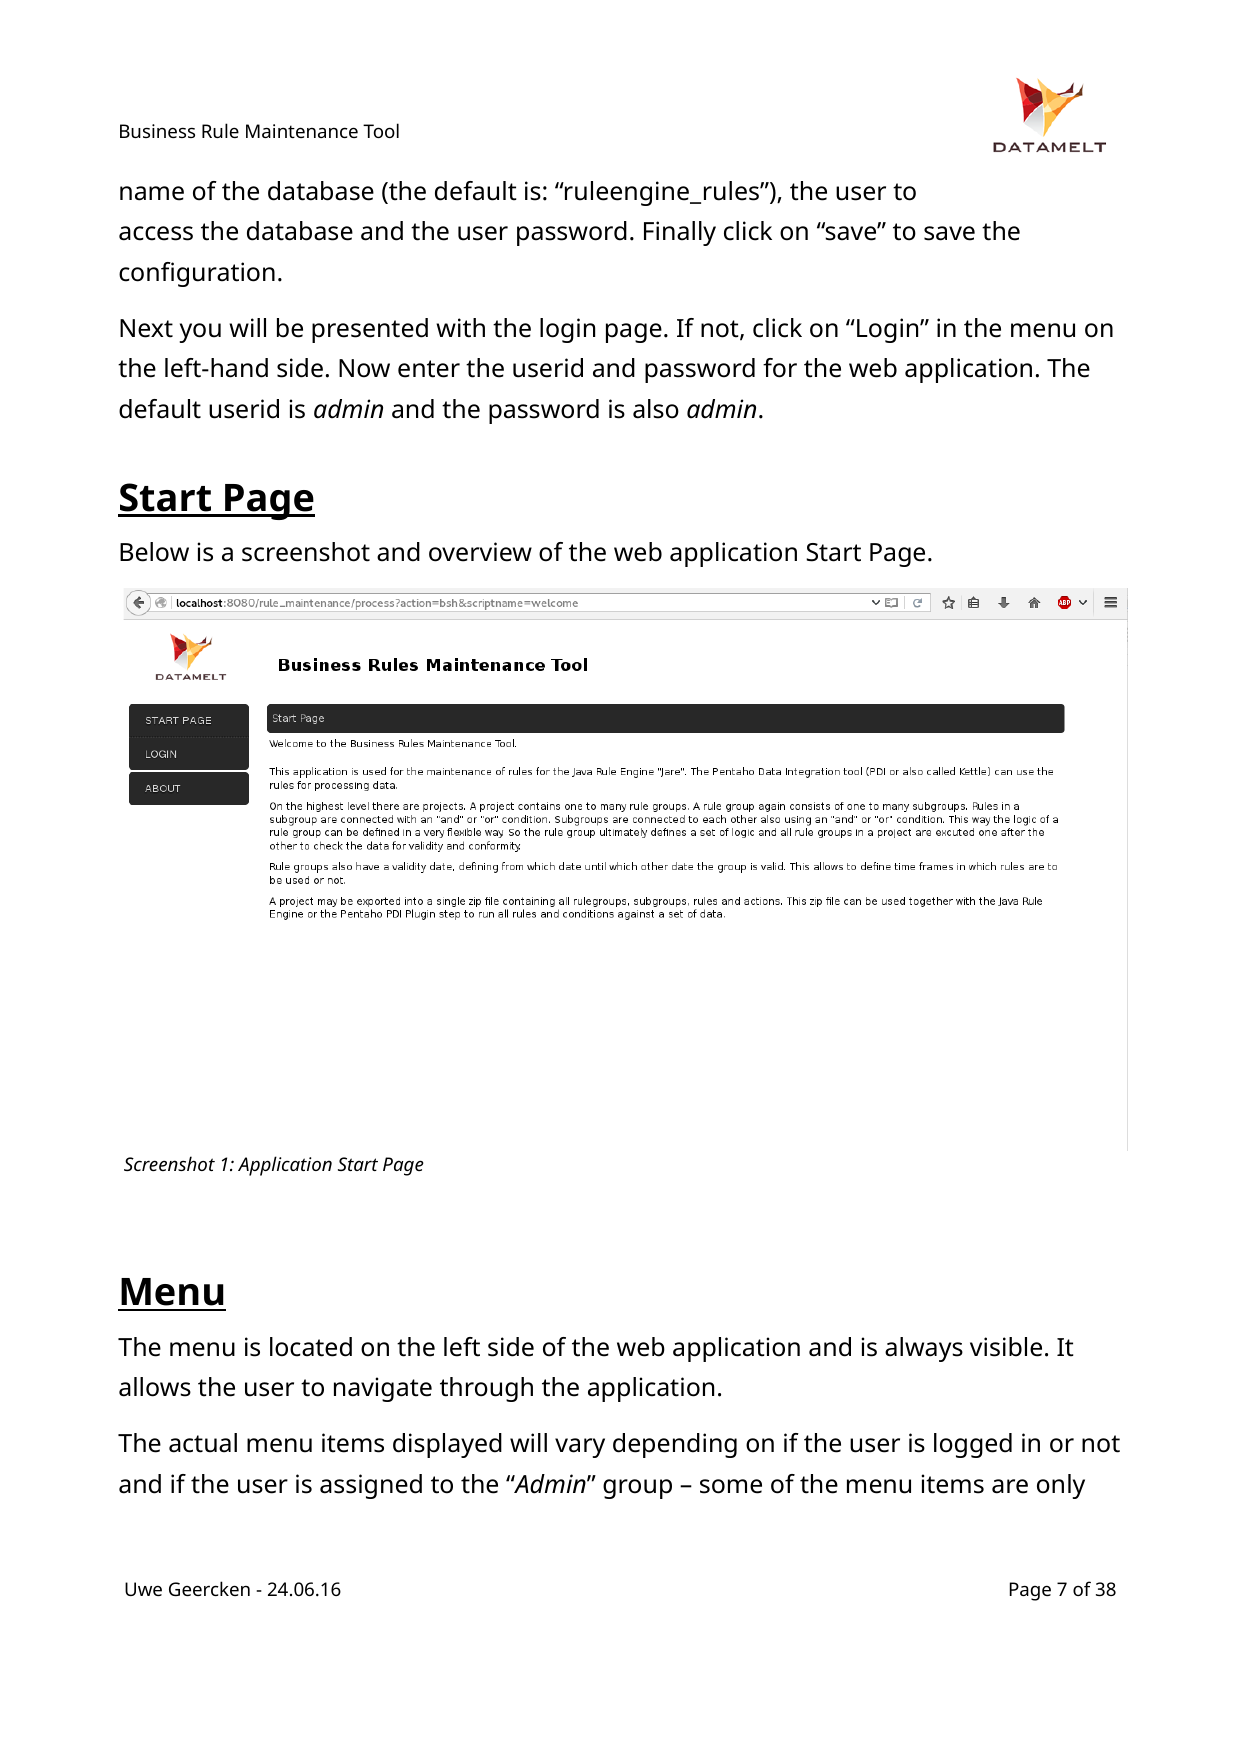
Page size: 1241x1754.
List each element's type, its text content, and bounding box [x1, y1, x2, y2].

text The actual menu items displayed will vary depending on if the user is logged in or not and if the user is assigned to the “Admin” group – some of the menu items are only [118, 1425, 1122, 1500]
text Next you will be presented with the login page. If not, click on “Login” in the menu on the left-hand side. Now enter the userid and password for the web application. The default userid is admin and the password is also admin. [118, 310, 1122, 426]
subtitle Menu [118, 1265, 1122, 1317]
text name of the database (the default is: “ruleengine_rules”), the user to access the database and the user password. Finally click on “save” to save the configuration. [118, 173, 1122, 289]
picture [992, 69, 1107, 160]
text Screenshot 1: Application Start Page [124, 1151, 1128, 1176]
text The menu is located on the left side of the web application and is always visible. It allows the user to navigate through the application. [118, 1329, 1122, 1404]
text [124, 576, 1128, 588]
subtitle Start Page [118, 471, 1122, 523]
text Below is a screenshot and overview of the web application Start Page. [118, 535, 1122, 569]
picture [123, 588, 1128, 1151]
